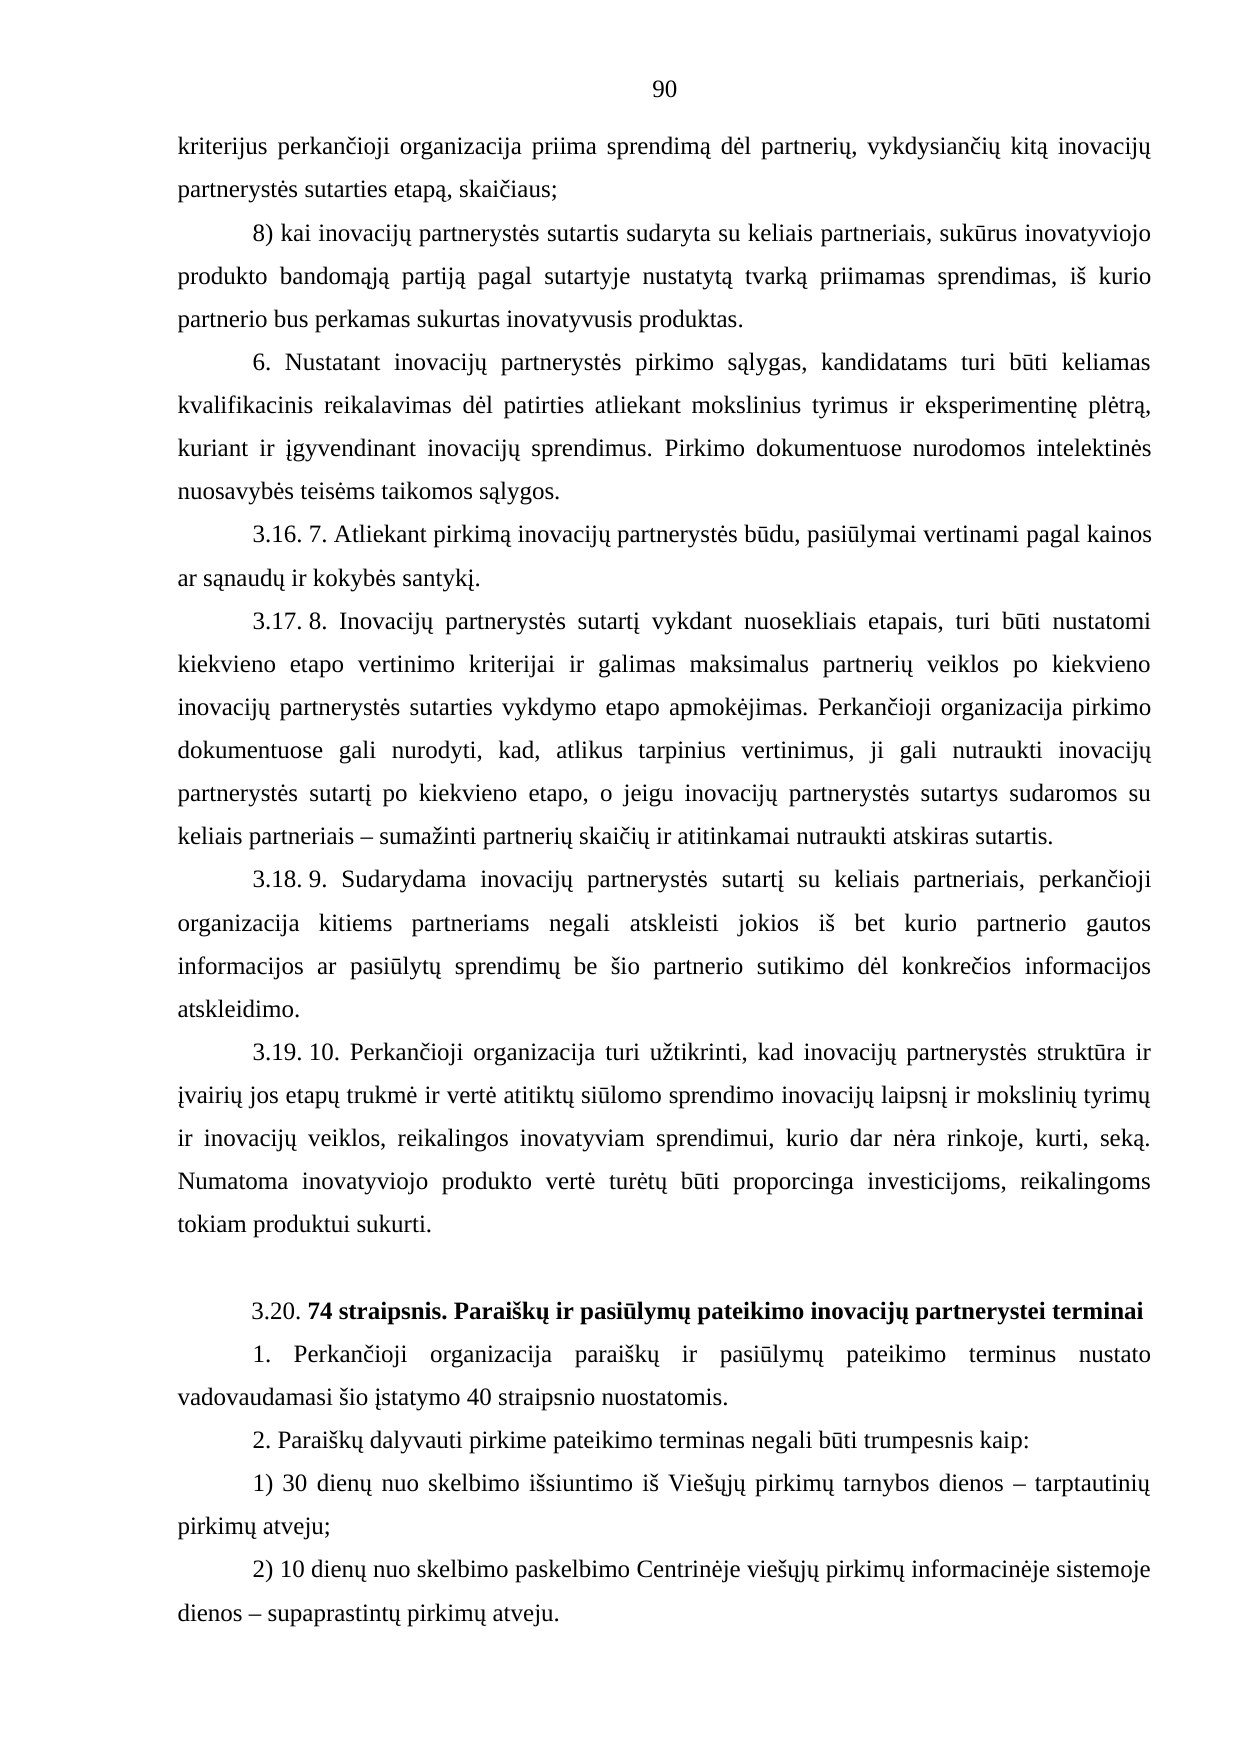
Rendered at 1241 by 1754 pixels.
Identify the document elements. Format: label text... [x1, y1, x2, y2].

subtitle 74 straipsnis. Paraiškų ir pasiūlymų pateikimo inovacijų partnerystei terminai [251, 1296, 1152, 1324]
subtitle 9. Sudarydama inovacijų partnerystės sutartį su keliais partneriais, perkančioji organizacija kitiems partneriams negali atskleisti jokios iš bet kurio partnerio gautos informacijos ar pasiūlytų sprendimų be šio partnerio sutikimo dėl konkrečios informacijos atskleidimo. [177, 864, 1152, 1023]
text 6. Nustatant inovacijų partnerystės pirkimo sąlygas, kandidatams turi būti keliamas kvalifikacinis reikalavimas dėl patirties atliekant mokslinius tyrimus ir eksperimentinę plėtrą, kuriant ir įgyvendinant inovacijų sprendimus. Pirkimo dokumentuose nurodomos intelektinės nuosavybės teisėms taikomos sąlygos. [177, 347, 1152, 505]
text 2. Paraiškų dalyvauti pirkime pateikimo terminas negali būti trumpesnis kaip: [177, 1425, 1152, 1454]
text 1. Perkančioji organizacija paraiškų ir pasiūlymų pateikimo terminus nustato vadovaudamasi šio įstatymo 40 straipsnio nuostatomis. [177, 1339, 1152, 1411]
text 8) kai inovacijų partnerystės sutartis sudaryta su keliais partneriais, sukūrus inovatyviojo produkto bandomąją partiją pagal sutartyje nustatytą tvarką priimamas sprendimas, iš kurio partnerio bus perkamas sukurtas inovatyvusis produktas. [177, 218, 1152, 333]
text 1) 30 dienų nuo skelbimo išsiuntimo iš Viešųjų pirkimų tarnybos dienos – tarptautinių pirkimų atveju; [177, 1468, 1152, 1540]
subtitle 7. Atliekant pirkimą inovacijų partnerystės būdu, pasiūlymai vertinami pagal kainos ar sąnaudų ir kokybės santykį. [177, 519, 1152, 591]
subtitle 10. Perkančioji organizacija turi užtikrinti, kad inovacijų partnerystės struktūra ir įvairių jos etapų trukmė ir vertė atitiktų siūlomo sprendimo inovacijų laipsnį ir mokslinių tyrimų ir inovacijų veiklos, reikalingos inovatyviam sprendimui, kurio dar nėra rinkoje, kurti, seką. Numatoma inovatyviojo produkto vertė turėtų būti proporcinga investicijoms, reikalingoms tokiam produktui sukurti. [177, 1037, 1152, 1238]
subtitle kriterijus perkančioji organizacija priima sprendimą dėl partnerių, vykdysiančių kitą inovacijų partnerystės sutarties etapą, skaičiaus; [177, 131, 1152, 203]
text 2) 10 dienų nuo skelbimo paskelbimo Centrinėje viešųjų pirkimų informacinėje sistemoje dienos – supaprastintų pirkimų atveju. [177, 1554, 1152, 1626]
subtitle 8. Inovacijų partnerystės sutartį vykdant nuosekliais etapais, turi būti nustatomi kiekvieno etapo vertinimo kriterijai ir galimas maksimalus partnerių veiklos po kiekvieno inovacijų partnerystės sutarties vykdymo etapo apmokėjimas. Perkančioji organizacija pirkimo dokumentuose gali nurodyti, kad, atlikus tarpinius vertinimus, ji gali nutraukti inovacijų partnerystės sutartį po kiekvieno etapo, o jeigu inovacijų partnerystės sutartys sudaromos su keliais partneriais – sumažinti partnerių skaičių ir atitinkamai nutraukti atskiras sutartis. [177, 606, 1152, 850]
